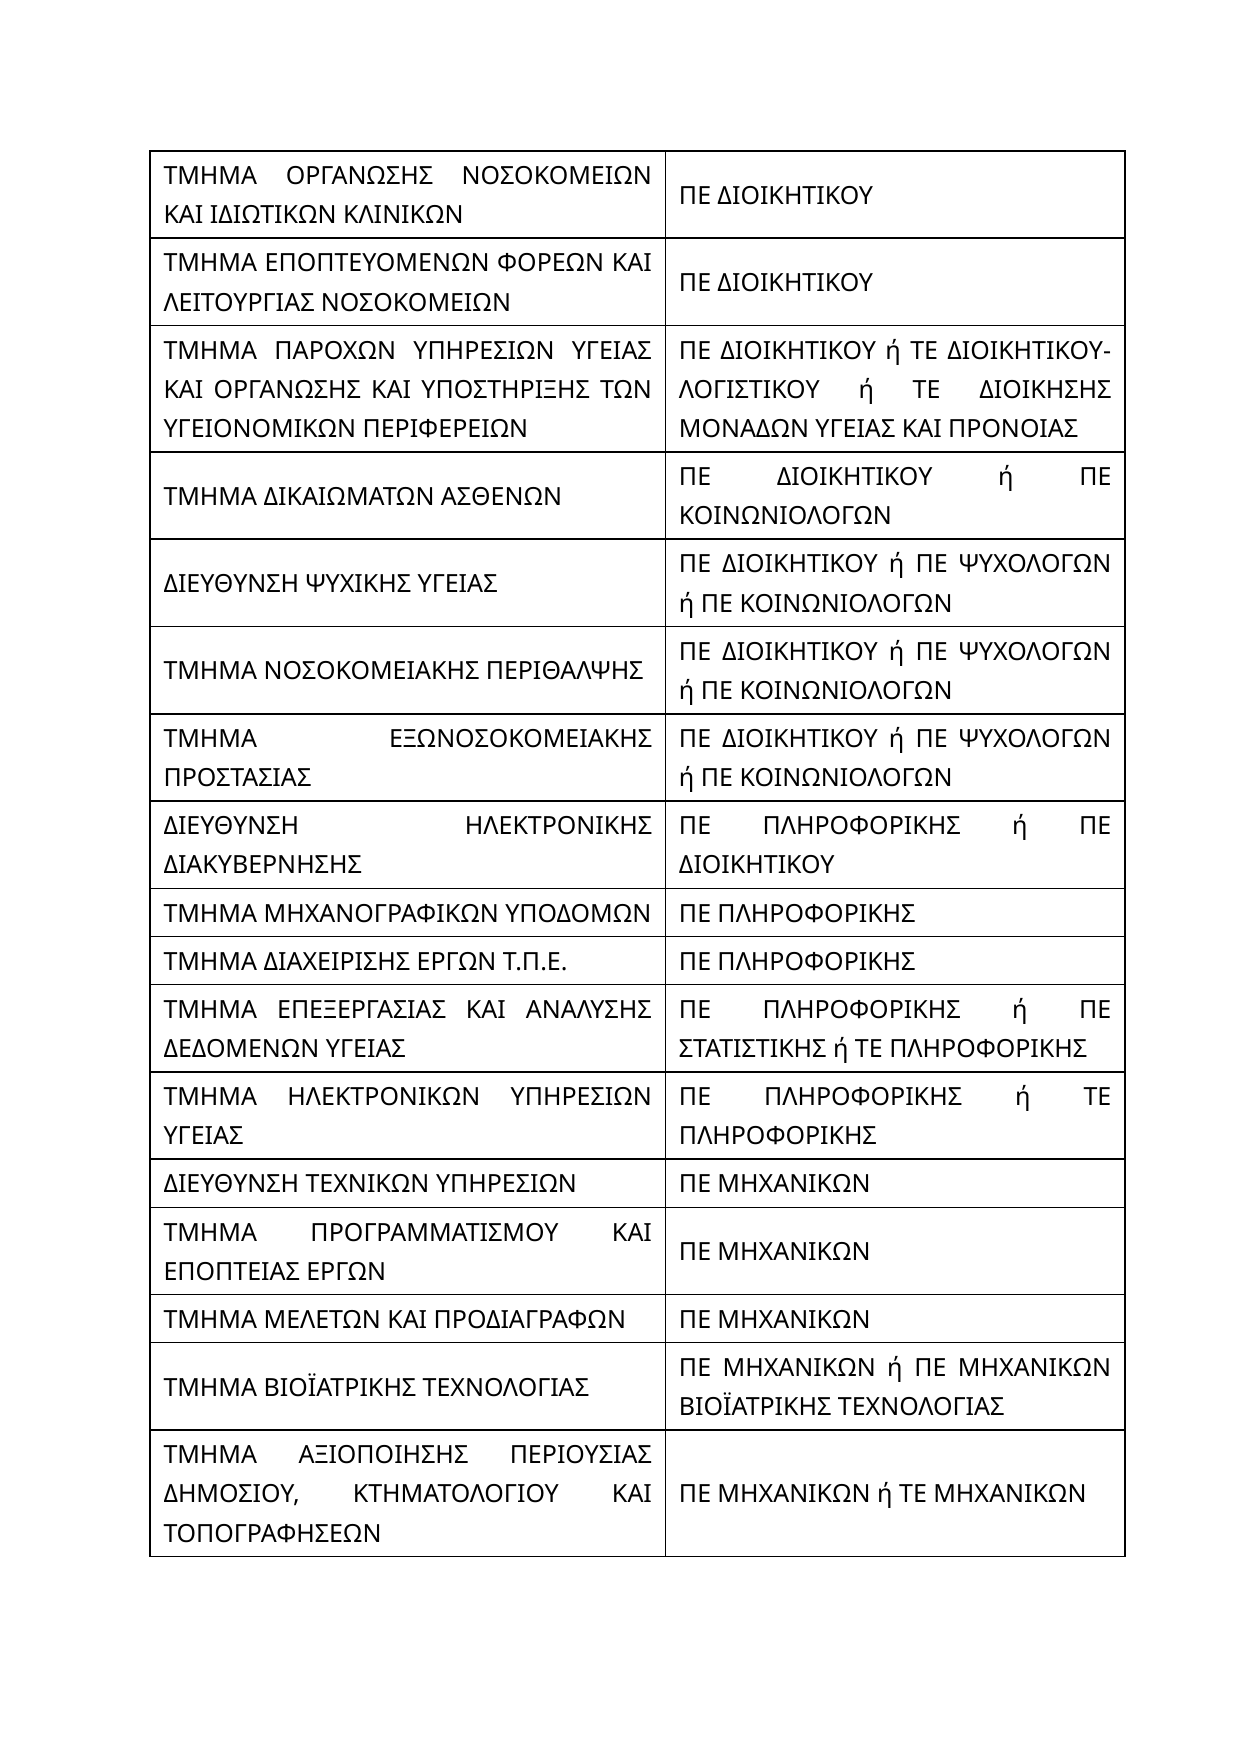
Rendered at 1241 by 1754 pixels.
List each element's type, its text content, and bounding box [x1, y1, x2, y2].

table_cell ΠΕ ΜΗΧΑΝΙΚΩΝ [666, 1160, 1124, 1206]
table_cell ΠΕ ΔΙΟΙΚΗΤΙΚΟΥ ή ΠΕ ΨΥΧΟΛΟΓΩΝ ή ΠΕ ΚΟΙΝΩΝΙΟΛΟΓΩΝ [666, 540, 1124, 626]
table_cell ΤΜΗΜΑ ΜΕΛΕΤΩΝ ΚΑΙ ΠΡΟΔΙΑΓΡΑΦΩΝ [151, 1295, 665, 1342]
table_cell ΤΜΗΜΑ ΠΡΟΓΡΑΜΜΑΤΙΣΜΟΥ ΚΑΙ ΕΠΟΠΤΕΙΑΣ ΕΡΓΩΝ [151, 1208, 665, 1294]
table_cell ΤΜΗΜΑ ΠΑΡΟΧΩΝ ΥΠΗΡΕΣΙΩΝ ΥΓΕΙΑΣ ΚΑΙ ΟΡΓΑΝΩΣΗΣ ΚΑΙ ΥΠΟΣΤΗΡΙΞΗΣ ΤΩΝ ΥΓΕΙΟΝΟΜΙΚΩΝ ΠΕΡΙΦΕΡΕΙΩΝ [151, 326, 665, 451]
table_cell ΠΕ ΠΛΗΡΟΦΟΡΙΚΗΣ [666, 937, 1124, 984]
table_cell ΤΜΗΜΑ ΕΞΩΝΟΣΟΚΟΜΕΙΑΚΗΣ ΠΡΟΣΤΑΣΙΑΣ [151, 715, 665, 800]
table_cell ΔΙΕΥΘΥΝΣΗ ΤΕΧΝΙΚΩΝ ΥΠΗΡΕΣΙΩΝ [151, 1160, 665, 1206]
table_cell ΤΜΗΜΑ ΔΙΑΧΕΙΡΙΣΗΣ ΕΡΓΩΝ Τ.Π.Ε. [151, 937, 665, 984]
table_cell ΠΕ ΔΙΟΙΚΗΤΙΚΟΥ ή ΠΕ ΚΟΙΝΩΝΙΟΛΟΓΩΝ [666, 453, 1124, 538]
table_cell ΠΕ ΜΗΧΑΝΙΚΩΝ [666, 1295, 1124, 1342]
table_cell ΔΙΕΥΘΥΝΣΗ ΨΥΧΙΚΗΣ ΥΓΕΙΑΣ [151, 540, 665, 626]
table_cell ΤΜΗΜΑ ΜΗΧΑΝΟΓΡΑΦΙΚΩΝ ΥΠΟΔΟΜΩΝ [151, 889, 665, 936]
table_cell ΠΕ ΠΛΗΡΟΦΟΡΙΚΗΣ ή ΤΕ ΠΛΗΡΟΦΟΡΙΚΗΣ [666, 1073, 1124, 1158]
table_cell ΠΕ ΔΙΟΙΚΗΤΙΚΟΥ ή ΠΕ ΨΥΧΟΛΟΓΩΝ ή ΠΕ ΚΟΙΝΩΝΙΟΛΟΓΩΝ [666, 627, 1124, 713]
table_cell ΠΕ ΔΙΟΙΚΗΤΙΚΟΥ [666, 239, 1124, 324]
table_cell ΠΕ ΠΛΗΡΟΦΟΡΙΚΗΣ [666, 889, 1124, 936]
table_cell ΤΜΗΜΑ ΒΙΟΪΑΤΡΙΚΗΣ ΤΕΧΝΟΛΟΓΙΑΣ [151, 1343, 665, 1429]
table_cell ΠΕ ΜΗΧΑΝΙΚΩΝ [666, 1208, 1124, 1294]
table_cell ΤΜΗΜΑ ΗΛΕΚΤΡΟΝΙΚΩΝ ΥΠΗΡΕΣΙΩΝ ΥΓΕΙΑΣ [151, 1073, 665, 1158]
table_cell ΤΜΗΜΑ ΕΠΟΠΤΕΥΟΜΕΝΩΝ ΦΟΡΕΩΝ ΚΑΙ ΛΕΙΤΟΥΡΓΙΑΣ ΝΟΣΟΚΟΜΕΙΩΝ [151, 239, 665, 324]
table_cell ΤΜΗΜΑ ΔΙΚΑΙΩΜΑΤΩΝ ΑΣΘΕΝΩΝ [151, 453, 665, 538]
table_cell ΤΜΗΜΑ ΝΟΣΟΚΟΜΕΙΑΚΗΣ ΠΕΡΙΘΑΛΨΗΣ [151, 627, 665, 713]
table_cell ΠΕ ΜΗΧΑΝΙΚΩΝ ή ΤΕ ΜΗΧΑΝΙΚΩΝ [666, 1431, 1124, 1556]
table_cell ΠΕ ΜΗΧΑΝΙΚΩΝ ή ΠΕ ΜΗΧΑΝΙΚΩΝ ΒΙΟΪΑΤΡΙΚΗΣ ΤΕΧΝΟΛΟΓΙΑΣ [666, 1343, 1124, 1429]
table_cell ΠΕ ΔΙΟΙΚΗΤΙΚΟΥ ή ΠΕ ΨΥΧΟΛΟΓΩΝ ή ΠΕ ΚΟΙΝΩΝΙΟΛΟΓΩΝ [666, 715, 1124, 800]
table_cell ΤΜΗΜΑ ΟΡΓΑΝΩΣΗΣ ΝΟΣΟΚΟΜΕΙΩΝ ΚΑΙ ΙΔΙΩΤΙΚΩΝ ΚΛΙΝΙΚΩΝ [151, 152, 665, 237]
table_cell ΤΜΗΜΑ ΕΠΕΞΕΡΓΑΣΙΑΣ ΚΑΙ ΑΝΑΛΥΣΗΣ ΔΕΔΟΜΕΝΩΝ ΥΓΕΙΑΣ [151, 985, 665, 1071]
table_cell ΔΙΕΥΘΥΝΣΗ ΗΛΕΚΤΡΟΝΙΚΗΣ ΔΙΑΚΥΒΕΡΝΗΣΗΣ [151, 802, 665, 887]
table_cell ΠΕ ΔΙΟΙΚΗΤΙΚΟΥ ή ΤΕ ΔΙΟΙΚΗΤΙΚΟΥ-ΛΟΓΙΣΤΙΚΟΥ ή ΤΕ ΔΙΟΙΚΗΣΗΣ ΜΟΝΑΔΩΝ ΥΓΕΙΑΣ ΚΑΙ ΠΡΟΝΟΙΑΣ [666, 326, 1124, 451]
table_cell ΤΜΗΜΑ ΑΞΙΟΠΟΙΗΣΗΣ ΠΕΡΙΟΥΣΙΑΣ ΔΗΜΟΣΙΟΥ, ΚΤΗΜΑΤΟΛΟΓΙΟΥ ΚΑΙ ΤΟΠΟΓΡΑΦΗΣΕΩΝ [151, 1431, 665, 1556]
table_cell ΠΕ ΠΛΗΡΟΦΟΡΙΚΗΣ ή ΠΕ ΔΙΟΙΚΗΤΙΚΟΥ [666, 802, 1124, 887]
table_cell ΠΕ ΠΛΗΡΟΦΟΡΙΚΗΣ ή ΠΕ ΣΤΑΤΙΣΤΙΚΗΣ ή ΤΕ ΠΛΗΡΟΦΟΡΙΚΗΣ [666, 985, 1124, 1071]
table_cell ΠΕ ΔΙΟΙΚΗΤΙΚΟΥ [666, 152, 1124, 237]
